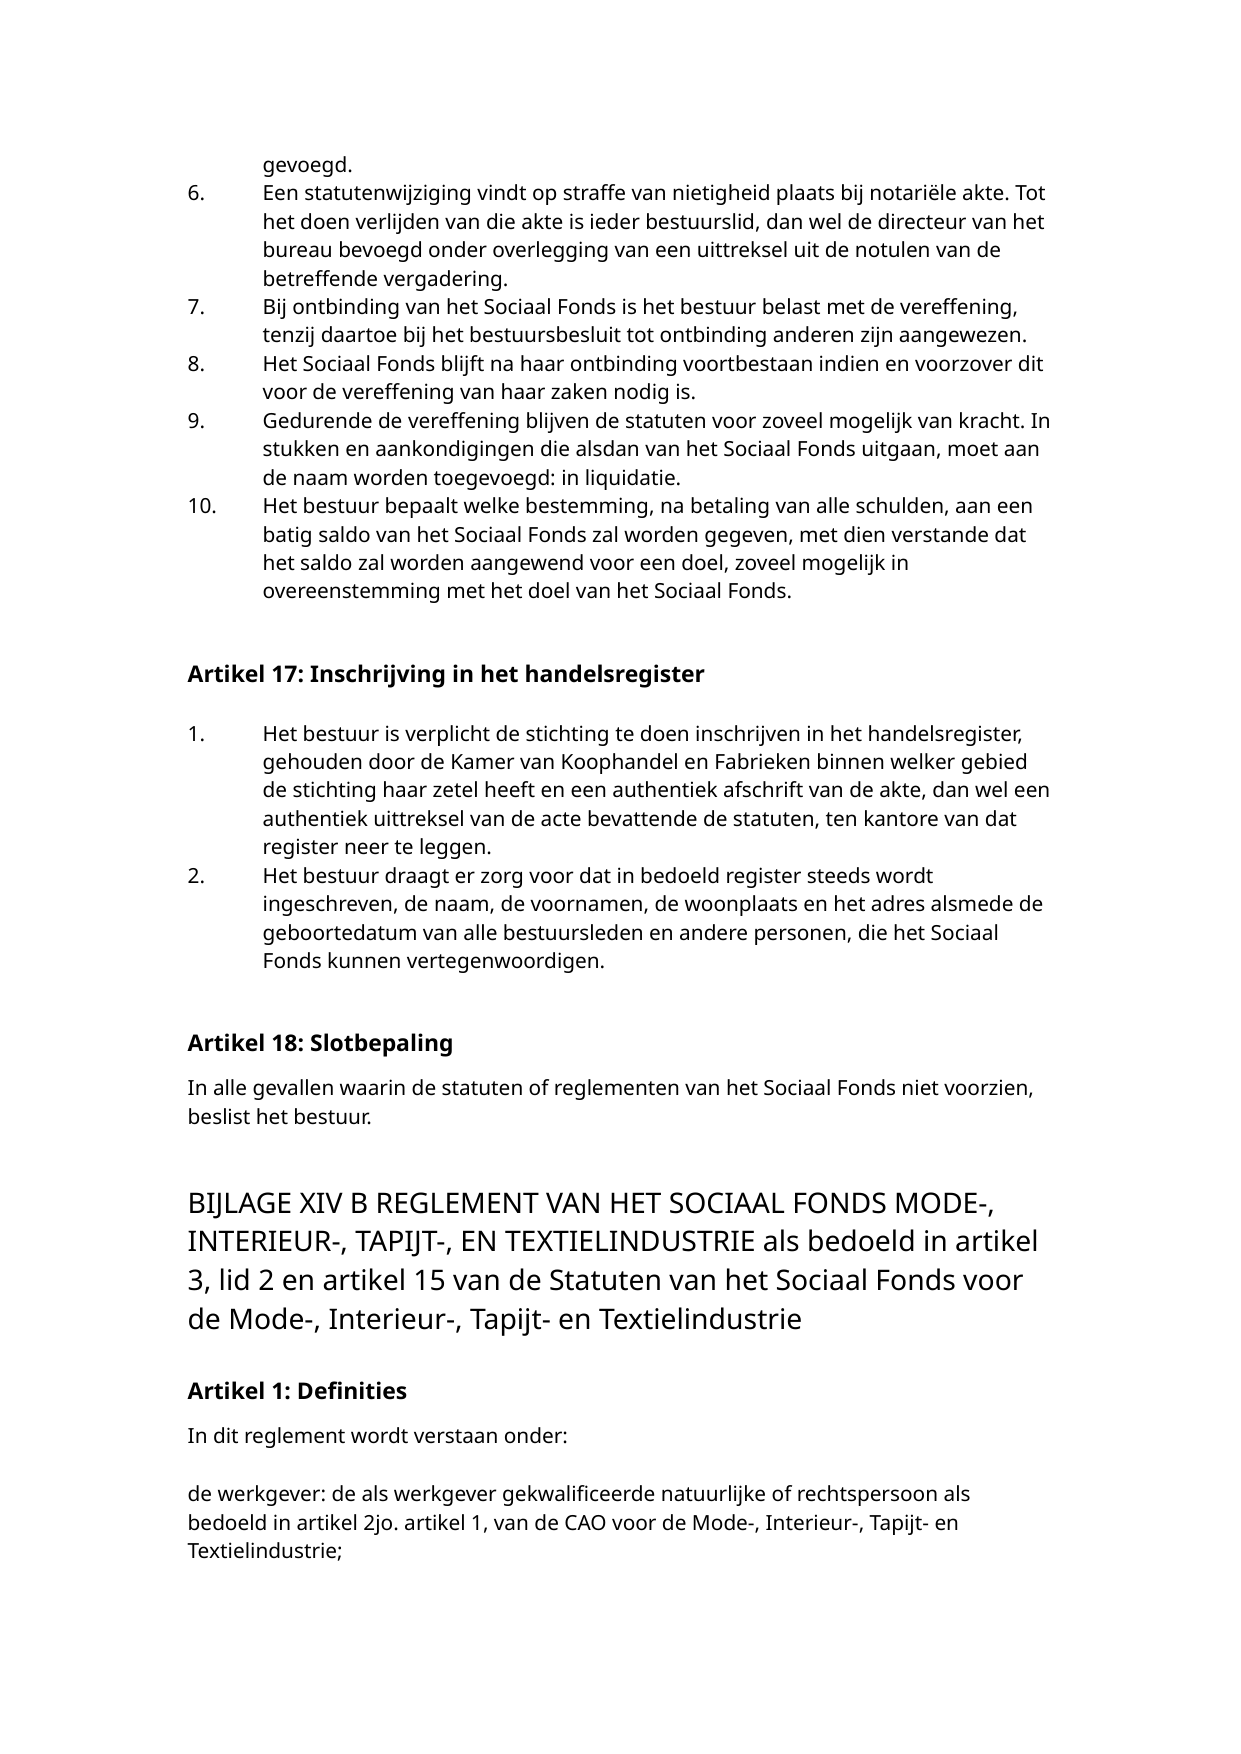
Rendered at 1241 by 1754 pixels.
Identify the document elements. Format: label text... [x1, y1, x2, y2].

text In dit reglement wordt verstaan onder: [187, 1421, 1053, 1449]
list Een statutenwijziging vindt op straffe van nietigheid plaats bij notariële akte. Tot het doen verlijden van die akte is ieder bestuurslid, dan wel de directeur van het bureau bevoegd onder overlegging van een uittreksel uit de notulen van de betreffende vergadering. [187, 178, 1053, 292]
list Het Sociaal Fonds blijft na haar ontbinding voortbestaan indien en voorzover dit voor de vereffening van haar zaken nodig is. [187, 349, 1053, 406]
list Het bestuur bepaalt welke bestemming, na betaling van alle schulden, aan een batig saldo van het Sociaal Fonds zal worden gegeven, met dien verstande dat het saldo zal worden aangewend voor een doel, zoveel mogelijk in overeenstemming met het doel van het Sociaal Fonds. [187, 491, 1053, 605]
list Het bestuur is verplicht de stichting te doen inschrijven in het handelsregister, gehouden door de Kamer van Koophandel en Fabrieken binnen welker gebied de stichting haar zetel heeft en een authentiek afschrift van de akte, dan wel een authentiek uittreksel van de acte bevattende de statuten, ten kantore van dat register neer te leggen. [187, 719, 1053, 861]
list Gedurende de vereffening blijven de statuten voor zoveel mogelijk van kracht. In stukken en aankondigingen die alsdan van het Sociaal Fonds uitgaan, moet aan de naam worden toegevoegd: in liquidatie. [187, 406, 1053, 491]
text In alle gevallen waarin de statuten of reglementen van het Sociaal Fonds niet voorzien, beslist het bestuur. [187, 1073, 1053, 1130]
list gevoegd. [187, 150, 1053, 178]
subtitle Artikel 1: Definities [187, 1375, 1053, 1406]
subtitle Artikel 18: Slotbepaling [187, 1027, 1053, 1058]
subtitle BIJLAGE XIV B REGLEMENT VAN HET SOCIAAL FONDS MODE-, INTERIEUR-, TAPIJT-, EN TEXTIELINDUSTRIE als bedoeld in artikel 3, lid 2 en artikel 15 van de Statuten van het Sociaal Fonds voor de Mode-, Interieur-, Tapijt- en Textielindustrie [187, 1183, 1053, 1337]
subtitle Artikel 17: Inschrijving in het handelsregister [187, 657, 1053, 689]
list Het bestuur draagt er zorg voor dat in bedoeld register steeds wordt ingeschreven, de naam, de voornamen, de woonplaats en het adres alsmede de geboortedatum van alle bestuursleden en andere personen, die het Sociaal Fonds kunnen vertegenwoordigen. [187, 861, 1053, 975]
list Bij ontbinding van het Sociaal Fonds is het bestuur belast met de vereffening, tenzij daartoe bij het bestuursbesluit tot ontbinding anderen zijn aangewezen. [187, 292, 1053, 349]
text de werkgever: de als werkgever gekwalificeerde natuurlijke of rechtspersoon als bedoeld in artikel 2jo. artikel 1, van de CAO voor de Mode-, Interieur-, Tapijt- en Textielindustrie; [187, 1479, 1053, 1565]
